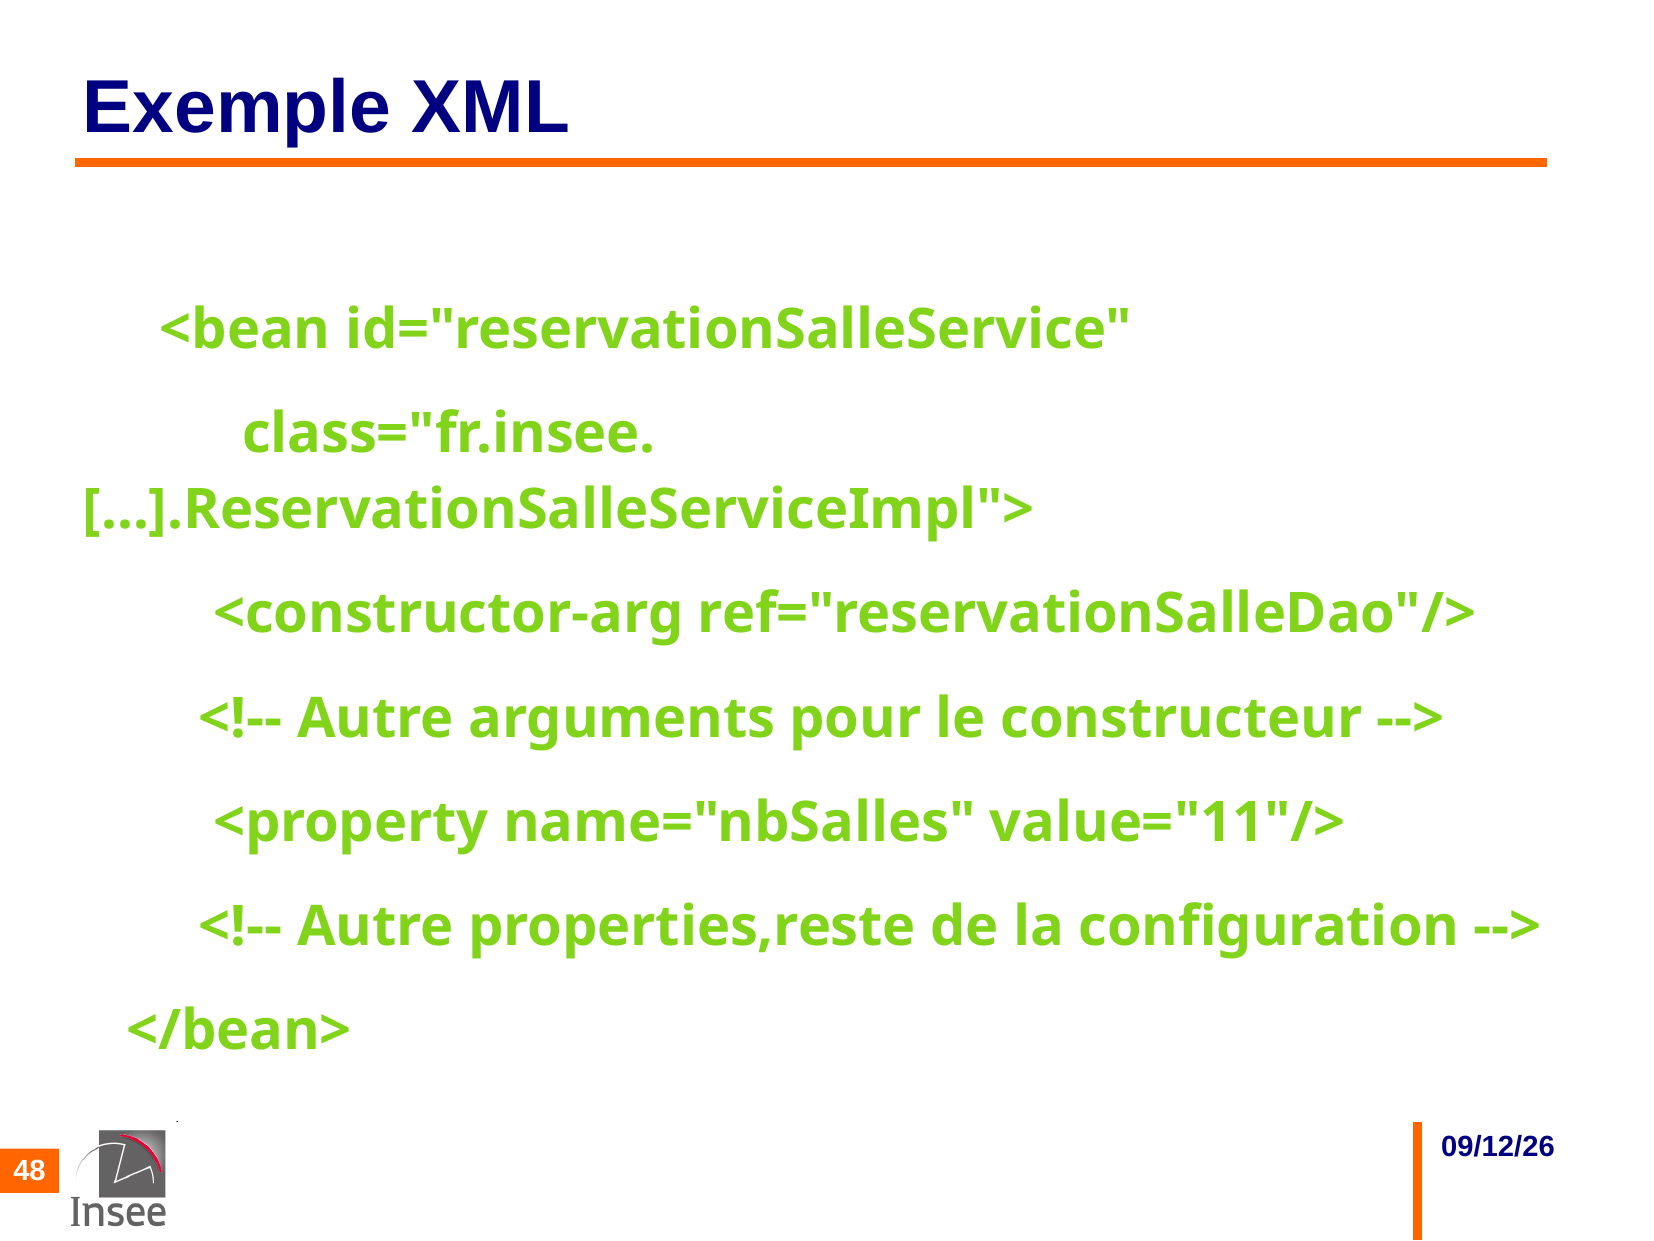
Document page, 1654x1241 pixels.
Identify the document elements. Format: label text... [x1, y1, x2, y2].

list <bean id="reservationSalleService" class="fr.insee.[...].ReservationSalleServiceImpl"> <constructor-arg ref="reservationSalleDao"/> <!-- Autre arguments pour le constructeur --> <property name="nbSalles" value="11"/> <!-- Autre properties,reste de la configuration --> </bean> [82, 289, 1548, 1140]
title Exemple XML [82, 49, 1619, 163]
picture [62, 1121, 178, 1241]
